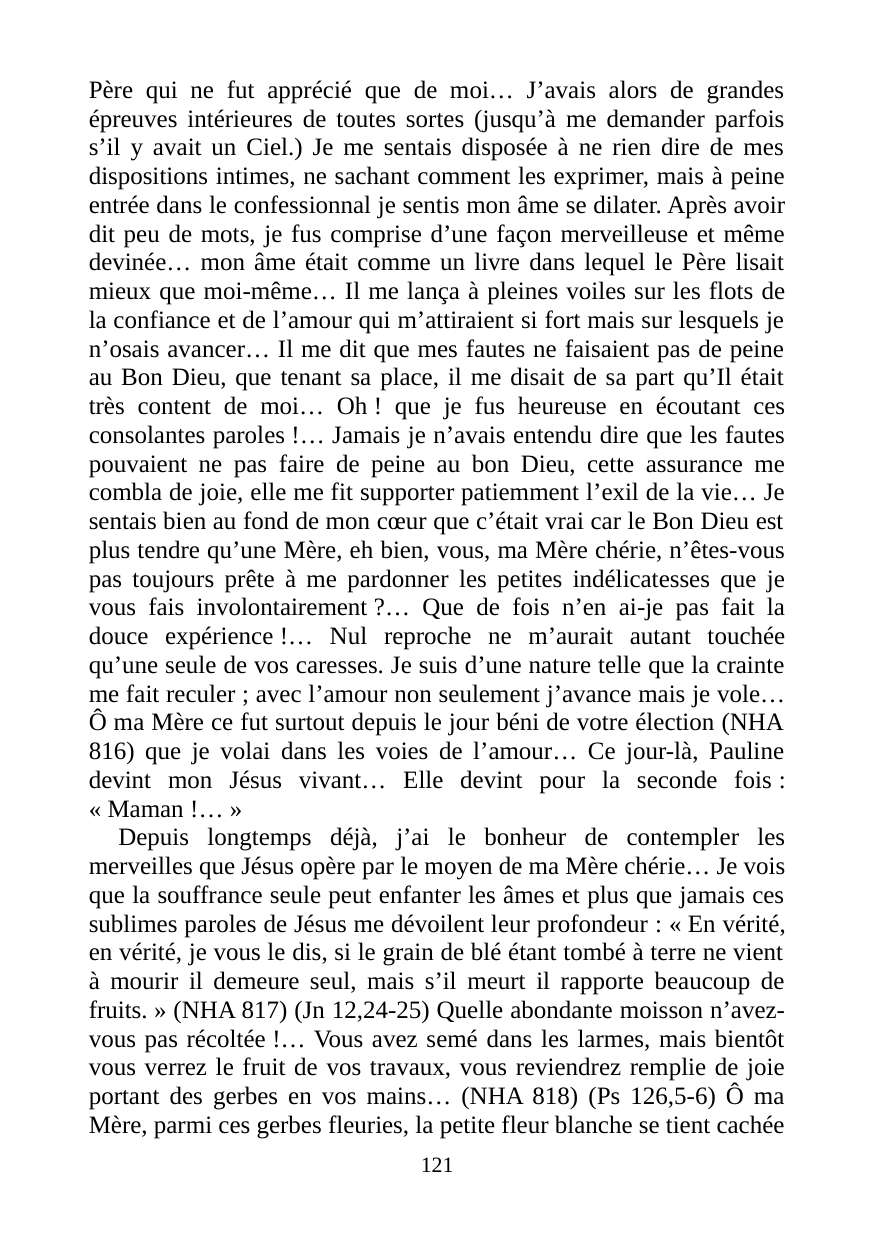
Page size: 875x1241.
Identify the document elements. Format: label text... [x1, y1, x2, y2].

text Depuis longtemps déjà, j’ai le bonheur de contempler les merveilles que Jésus opère par le moyen de ma Mère chérie… Je vois que la souffrance seule peut enfanter les âmes et plus que jamais ces sublimes paroles de Jésus me dévoilent leur profondeur : « En vérité, en vérité, je vous le dis, si le grain de blé étant tombé à terre ne vient à mourir il demeure seul, mais s’il meurt il rapporte beaucoup de fruits. » (NHA 817) (Jn 12,24-25) Quelle abondante moisson n’avez-vous pas récoltée !… Vous avez semé dans les larmes, mais bientôt vous verrez le fruit de vos travaux, vous reviendrez remplie de joie portant des gerbes en vos mains… (NHA 818) (Ps 126,5-6) Ô ma Mère, parmi ces gerbes fleuries, la petite fleur blanche se tient cachée [88, 822, 786, 1139]
text Père qui ne fut apprécié que de moi… J’avais alors de grandes épreuves intérieures de toutes sortes (jusqu’à me demander parfois s’il y avait un Ciel.) Je me sentais disposée à ne rien dire de mes dispositions intimes, ne sachant comment les exprimer, mais à peine entrée dans le confessionnal je sentis mon âme se dilater. Après avoir dit peu de mots, je fus comprise d’une façon merveilleuse et même devinée… mon âme était comme un livre dans lequel le Père lisait mieux que moi-même… Il me lança à pleines voiles sur les flots de la confiance et de l’amour qui m’attiraient si fort mais sur lesquels je n’osais avancer… Il me dit que mes fautes ne faisaient pas de peine au Bon Dieu, que tenant sa place, il me disait de sa part qu’Il était très content de moi… Oh ! que je fus heureuse en écoutant ces consolantes paroles !… Jamais je n’avais entendu dire que les fautes pouvaient ne pas faire de peine au bon Dieu, cette assurance me combla de joie, elle me fit supporter patiemment l’exil de la vie… Je sentais bien au fond de mon cœur que c’était vrai car le Bon Dieu est plus tendre qu’une Mère, eh bien, vous, ma Mère chérie, n’êtes-vous pas toujours prête à me pardonner les petites indélicatesses que je vous fais involontairement ?… Que de fois n’en ai-je pas fait la douce expérience !… Nul reproche ne m’aurait autant touchée qu’une seule de vos caresses. Je suis d’une nature telle que la crainte me fait reculer ; avec l’amour non seulement j’avance mais je vole… Ô ma Mère ce fut surtout depuis le jour béni de votre élection (NHA 816) que je volai dans les voies de l’amour… Ce jour-là, Pauline devint mon Jésus vivant… Elle devint pour la seconde fois : « Maman !… » [88, 75, 786, 822]
